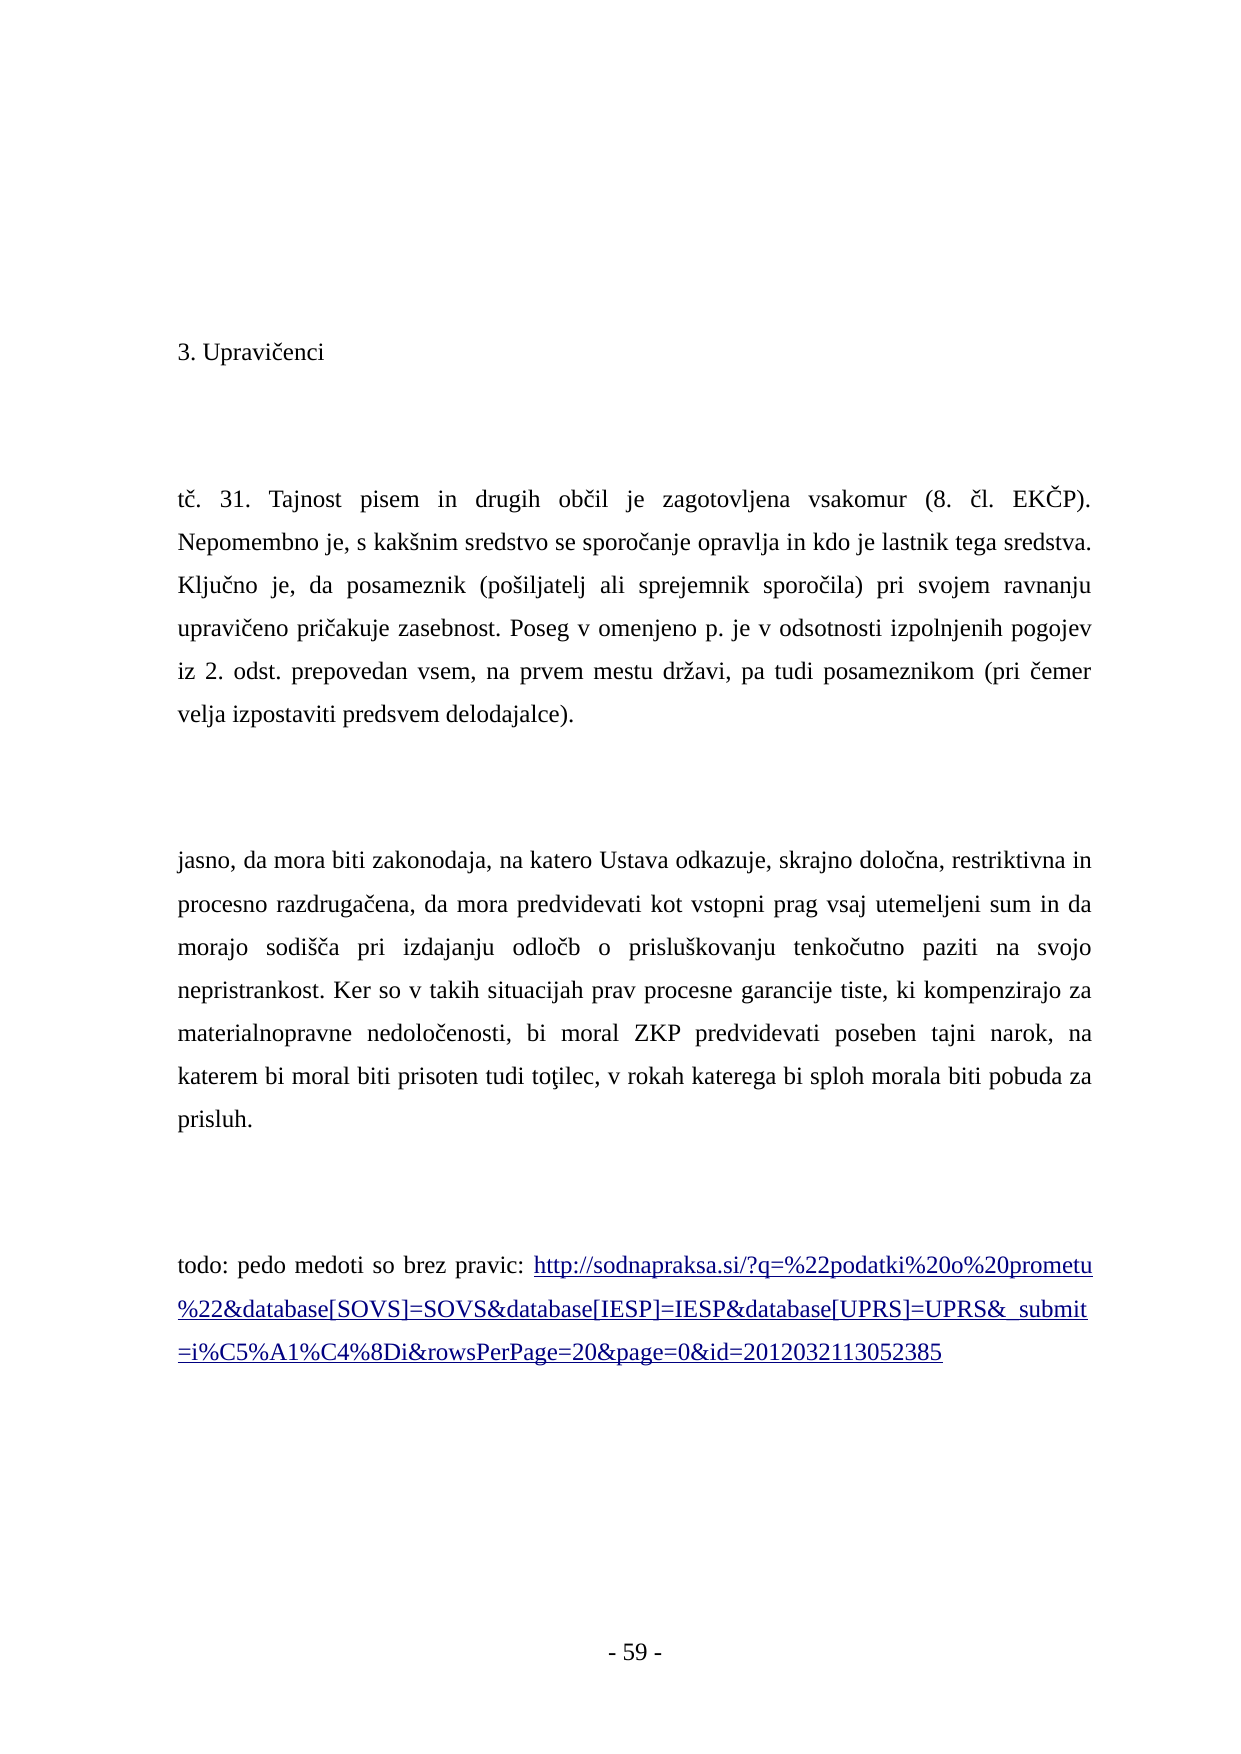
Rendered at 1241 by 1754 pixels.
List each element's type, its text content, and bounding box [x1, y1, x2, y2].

text jasno, da mora biti zakonodaja, na katero Ustava odkazuje, skrajno določna, restriktivna in procesno razdrugačena, da mora predvidevati kot vstopni prag vsaj utemeljeni sum in da morajo sodišča pri izdajanju odločb o prisluškovanju tenkočutno paziti na svojo nepristrankost. Ker so v takih situacijah prav procesne garancije tiste, ki kompenzirajo za materialnopravne nedoločenosti, bi moral ZKP predvidevati poseben tajni narok, na katerem bi moral biti prisoten tudi toţilec, v rokah katerega bi sploh morala biti pobuda za prisluh. [177, 846, 1093, 1133]
text 3. Upravičenci [177, 337, 1093, 366]
text todo: pedo medoti so brez pravic: http://sodnapraksa.si/?q=%22podatki%20o%20prometu%22&database[SOVS]=SOVS&database[IESP]=IESP&database[UPRS]=UPRS&_submit=i%C5%A1%C4%8Di&rowsPerPage=20&page=0&id=2012032113052385 [177, 1251, 1093, 1366]
text tč. 31. Tajnost pisem in drugih občil je zagotovljena vsakomur (8. čl. EKČP). Nepomembno je, s kakšnim sredstvo se sporočanje opravlja in kdo je lastnik tega sredstva. Ključno je, da posameznik (pošiljatelj ali sprejemnik sporočila) pri svojem ravnanju upravičeno pričakuje zasebnost. Poseg v omenjeno p. je v odsotnosti izpolnjenih pogojev iz 2. odst. prepovedan vsem, na prvem mestu državi, pa tudi posameznikom (pri čemer velja izpostaviti predsvem delodajalce). [177, 484, 1093, 728]
